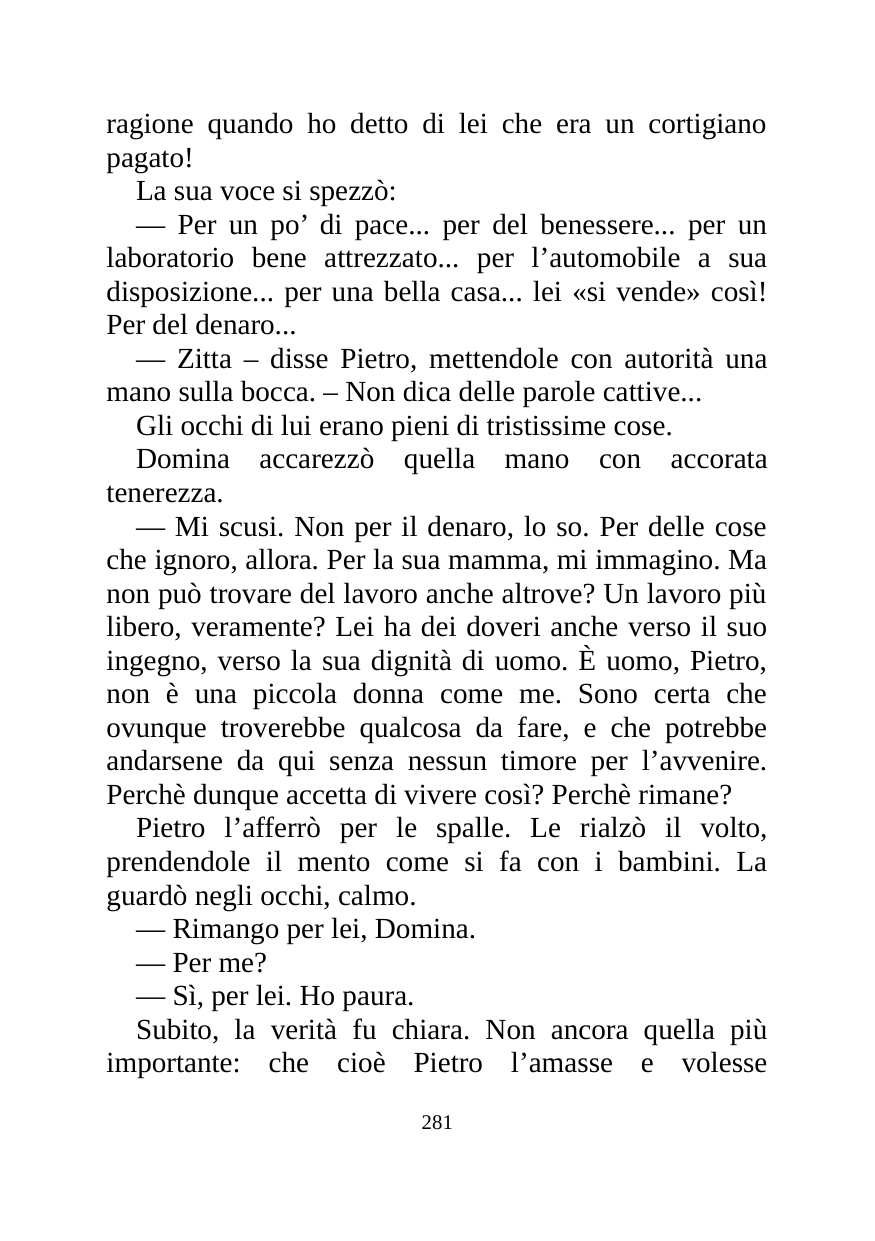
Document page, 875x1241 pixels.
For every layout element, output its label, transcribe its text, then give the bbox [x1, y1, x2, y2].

text Domina accarezzò quella mano con accorata tenerezza. [106, 442, 768, 509]
text — Rimango per lei, Domina. [106, 911, 768, 945]
text — Per un po’ di pace... per del benessere... per un laboratorio bene attrezzato... per l’automobile a sua disposizione... per una bella casa... lei «si vende» così! Per del denaro... [106, 207, 768, 341]
text ragione quando ho detto di lei che era un cortigiano pagato! [106, 106, 768, 173]
text — Zitta – disse Pietro, mettendole con autorità una mano sulla bocca. – Non dica delle parole cattive... [106, 341, 768, 408]
text — Sì, per lei. Ho paura. [106, 978, 768, 1012]
text Gli occhi di lui erano pieni di tristissime cose. [106, 408, 768, 442]
text Subito, la verità fu chiara. Non ancora quella più importante: che cioè Pietro l’amasse e volesse [106, 1012, 768, 1079]
text — Per me? [106, 945, 768, 978]
text — Mi scusi. Non per il denaro, lo so. Per delle cose che ignoro, allora. Per la sua mamma, mi immagino. Ma non può trovare del lavoro anche altrove? Un lavoro più libero, veramente? Lei ha dei doveri anche verso il suo ingegno, verso la sua dignità di uomo. È uomo, Pietro, non è una piccola donna come me. Sono certa che ovunque troverebbe qualcosa da fare, e che potrebbe andarsene da qui senza nessun timore per l’avvenire. Perchè dunque accetta di vivere così? Perchè rimane? [106, 509, 768, 811]
text La sua voce si spezzò: [106, 173, 768, 207]
text Pietro l’afferrò per le spalle. Le rialzò il volto, prendendole il mento come si fa con i bambini. La guardò negli occhi, calmo. [106, 811, 768, 911]
